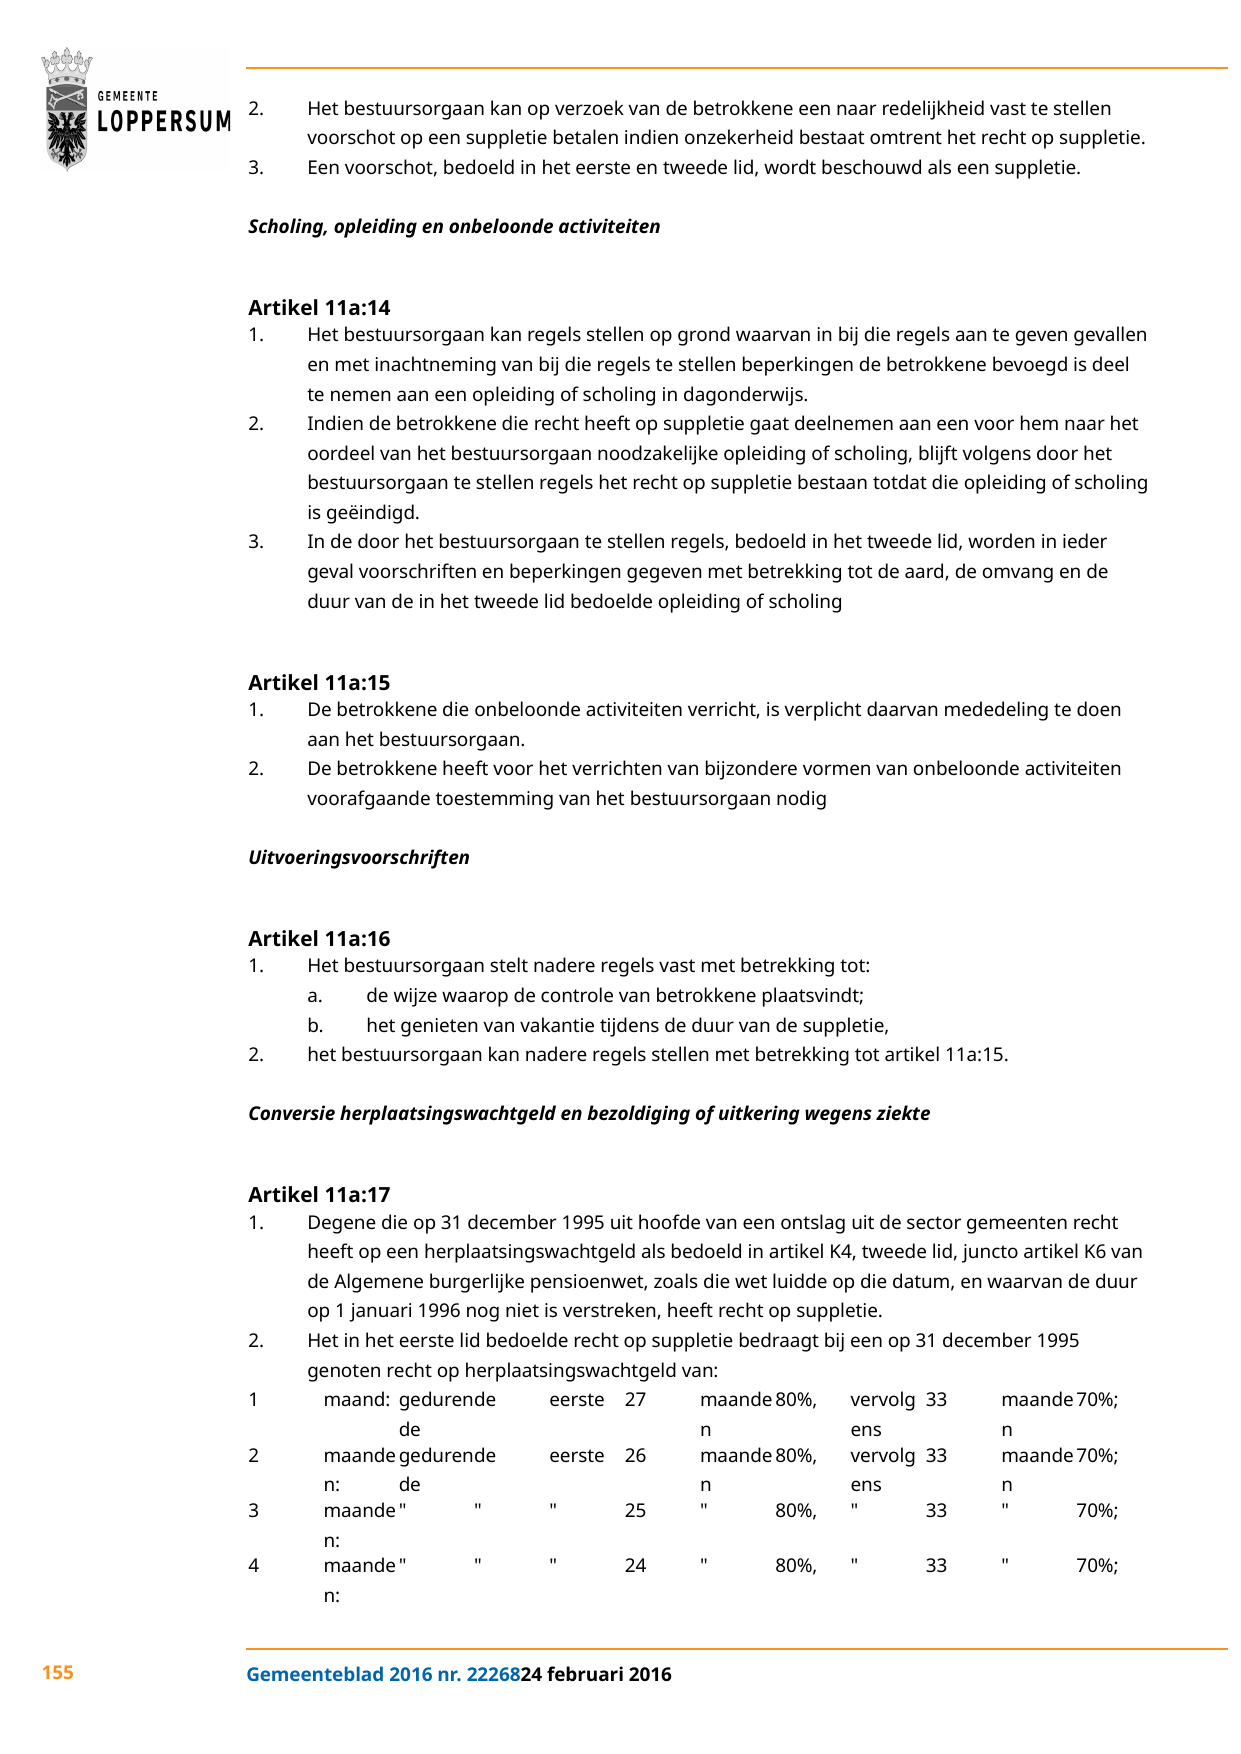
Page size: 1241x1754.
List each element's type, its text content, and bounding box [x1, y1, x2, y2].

list Het bestuursorgaan kan op verzoek van de betrokkene een naar redelijkheid vast te stellen voorschot op een suppletie betalen indien onzekerheid bestaat omtrent het recht op suppletie. [248, 95, 1152, 150]
table_header gedurende [399, 1387, 474, 1442]
table_cell maanden [1001, 1442, 1076, 1497]
table_cell 80%, [775, 1497, 850, 1552]
list het genieten van vakantie tijdens de duur van de suppletie, [307, 1012, 1152, 1037]
table_cell " [399, 1553, 474, 1608]
table_cell maanden [700, 1442, 775, 1497]
table_cell maanden: [323, 1442, 398, 1497]
table_cell 33 [926, 1553, 1001, 1608]
table_header 1 [248, 1387, 323, 1442]
list het bestuursorgaan kan nadere regels stellen met betrekking tot artikel 11a:15. [248, 1041, 1152, 1067]
list De betrokkene heeft voor het verrichten van bijzondere vormen van onbeloonde activiteiten voorafgaande toestemming van het bestuursorgaan nodig [248, 755, 1152, 811]
table_header eerste [549, 1387, 624, 1442]
text Artikel 11a:16 [248, 924, 1152, 953]
table_cell " [700, 1553, 775, 1608]
table_header maanden [1001, 1387, 1076, 1442]
table_header maand: [323, 1387, 398, 1442]
text Artikel 11a:17 [248, 1181, 1152, 1209]
table_cell de [474, 1442, 549, 1497]
table_cell " [549, 1553, 624, 1608]
table_cell 2 [248, 1442, 323, 1497]
list Het bestuursorgaan kan regels stellen op grond waarvan in bij die regels aan te geven gevallen en met inachtneming van bij die regels te stellen beperkingen de betrokkene bevoegd is deel te nemen aan een opleiding of scholing in dagonderwijs. [248, 322, 1152, 406]
table_cell " [549, 1497, 624, 1552]
table_cell " [474, 1497, 549, 1552]
text Uitvoeringsvoorschriften [248, 844, 1152, 870]
list de wijze waarop de controle van betrokkene plaatsvindt; [307, 982, 1152, 1008]
table_cell 70%; [1076, 1442, 1152, 1497]
list Indien de betrokkene die recht heeft op suppletie gaat deelnemen aan een voor hem naar het oordeel van het bestuursorgaan noodzakelijke opleiding of scholing, blijft volgens door het bestuursorgaan te stellen regels het recht op suppletie bestaan totdat die opleiding of scholing is geëindigd. [248, 410, 1152, 525]
table_cell 4 [248, 1553, 323, 1608]
table_cell 70%; [1076, 1553, 1152, 1608]
table_cell 80%, [775, 1442, 850, 1497]
table_cell " [1001, 1553, 1076, 1608]
table_cell " [474, 1553, 549, 1608]
table_cell 26 [625, 1442, 700, 1497]
text Artikel 11a:15 [248, 668, 1152, 696]
text Artikel 11a:14 [248, 293, 1152, 322]
table_cell maanden: [323, 1497, 398, 1552]
table_cell " [700, 1497, 775, 1552]
table_cell 33 [926, 1442, 1001, 1497]
table_header de [474, 1387, 549, 1442]
table_cell 70%; [1076, 1497, 1152, 1552]
table_header 70%; [1076, 1387, 1152, 1442]
table_cell " [850, 1497, 926, 1552]
list Degene die op 31 december 1995 uit hoofde van een ontslag uit de sector gemeenten recht heeft op een herplaatsingswachtgeld als bedoeld in artikel K4, tweede lid, juncto artikel K6 van de Algemene burgerlijke pensioenwet, zoals die wet luidde op die datum, en waarvan de duur op 1 januari 1996 nog niet is verstreken, heeft recht op suppletie. [248, 1209, 1152, 1323]
table_header vervolgens [850, 1387, 926, 1442]
list Het in het eerste lid bedoelde recht op suppletie bedraagt bij een op 31 december 1995 genoten recht op herplaatsingswachtgeld van: [248, 1327, 1152, 1383]
table_cell 3 [248, 1497, 323, 1552]
table_cell " [850, 1553, 926, 1608]
text Conversie herplaatsingswachtgeld en bezoldiging of uitkering wegens ziekte [248, 1101, 1152, 1126]
table_cell gedurende [399, 1442, 474, 1497]
list Een voorschot, bedoeld in het eerste en tweede lid, wordt beschouwd als een suppletie. [248, 154, 1152, 180]
table_cell 33 [926, 1497, 1001, 1552]
table_cell " [1001, 1497, 1076, 1552]
list In de door het bestuursorgaan te stellen regels, bedoeld in het tweede lid, worden in ieder geval voorschriften en beperkingen gegeven met betrekking tot de aard, de omvang en de duur van de in het tweede lid bedoelde opleiding of scholing [248, 529, 1152, 613]
list Het bestuursorgaan stelt nadere regels vast met betrekking tot: [248, 953, 1152, 978]
table_cell 80%, [775, 1553, 850, 1608]
table_cell " [399, 1497, 474, 1552]
table_cell vervolgens [850, 1442, 926, 1497]
table_cell eerste [549, 1442, 624, 1497]
table_header 27 [625, 1387, 700, 1442]
list De betrokkene die onbeloonde activiteiten verricht, is verplicht daarvan mededeling te doen aan het bestuursorgaan. [248, 696, 1152, 752]
table_cell maanden: [323, 1553, 398, 1608]
table_cell 25 [625, 1497, 700, 1552]
text Scholing, opleiding en onbeloonde activiteiten [248, 213, 1152, 239]
table_header maanden [700, 1387, 775, 1442]
table_header 33 [926, 1387, 1001, 1442]
table_header 80%, [775, 1387, 850, 1442]
picture [41, 47, 231, 172]
table_cell 24 [625, 1553, 700, 1608]
